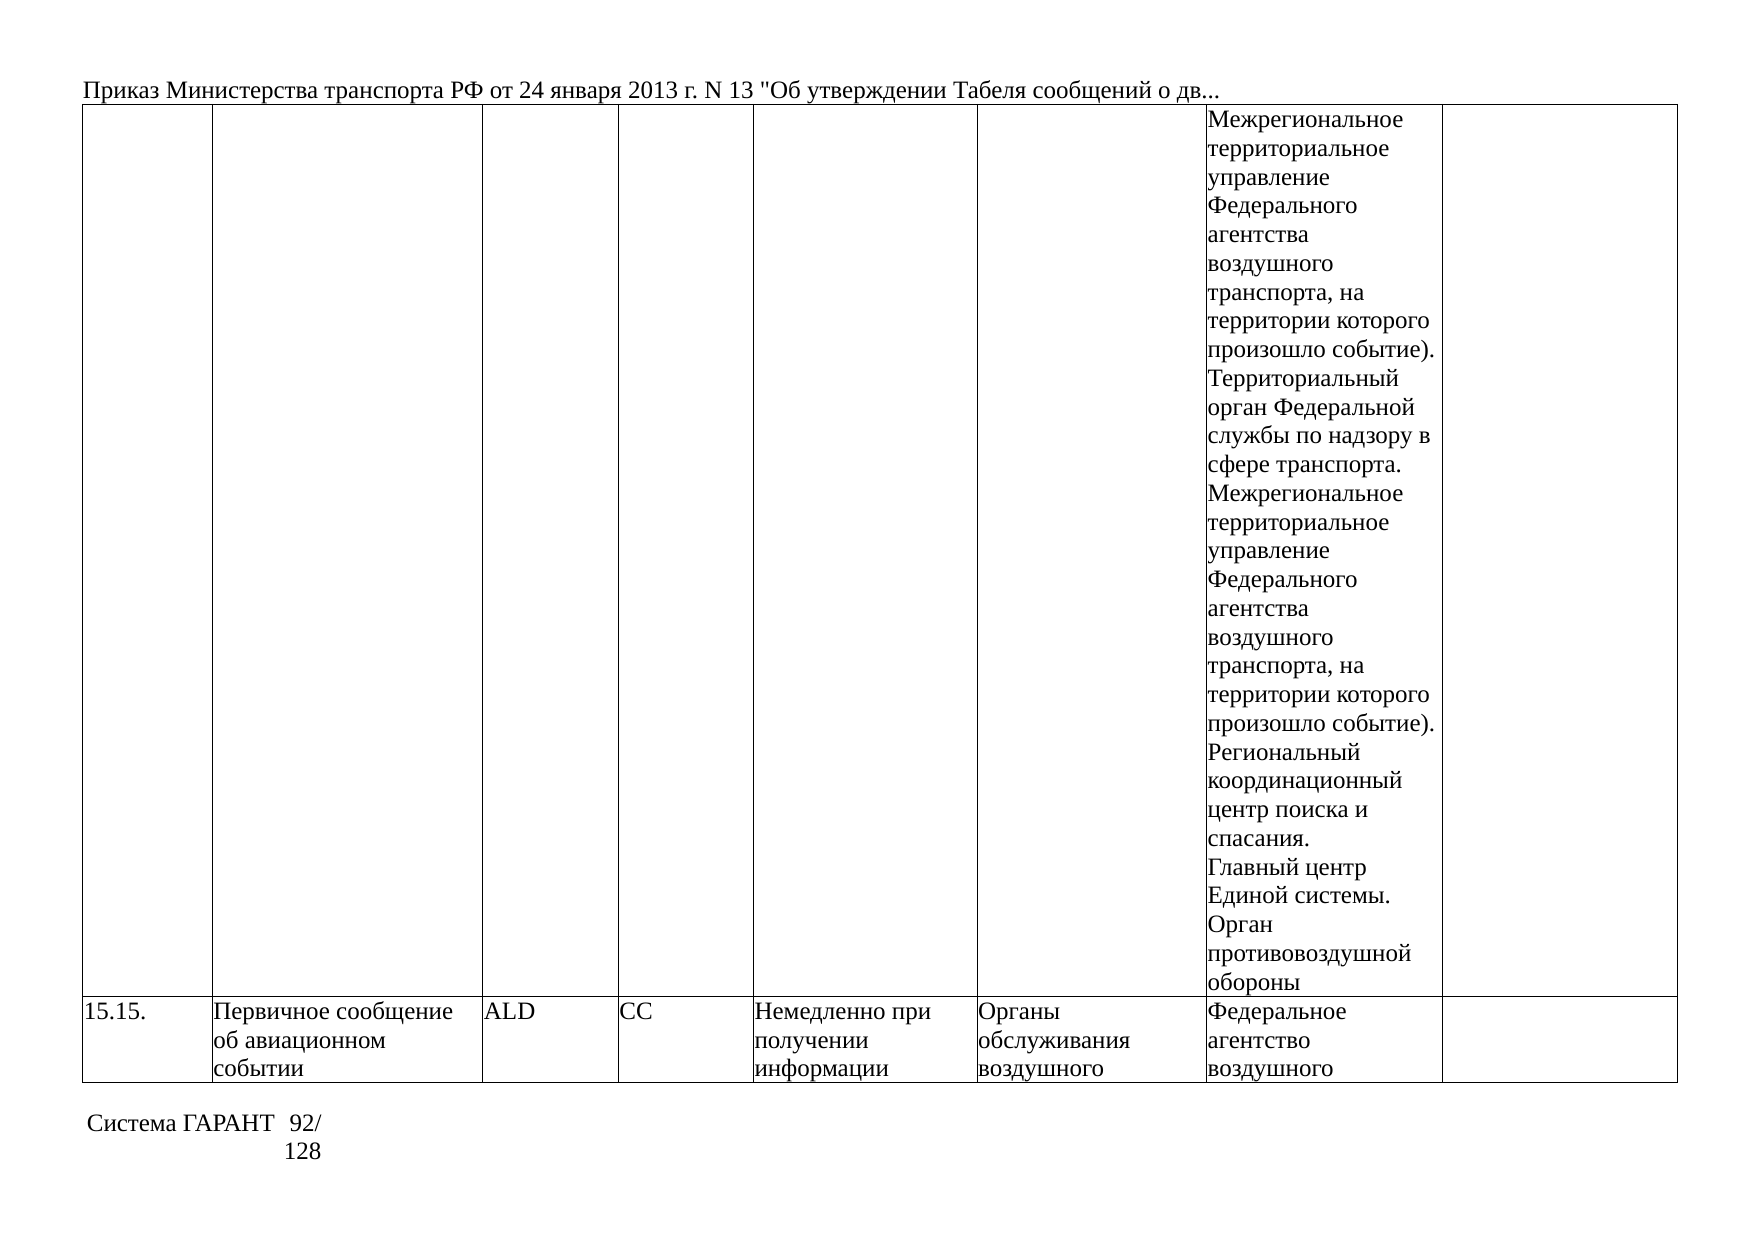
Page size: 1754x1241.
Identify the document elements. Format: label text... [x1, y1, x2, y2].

table_cell [1443, 997, 1677, 1082]
table_cell Межрегиональное территориальное управление Федерального агентства воздушного транспорта, на территории которого произошло событие). Территориальный орган Федеральной службы по надзору в сфере транспорта. Межрегиональное территориальное управление Федерального агентства воздушного транспорта, на территории которого произошло событие). Региональный координационный центр поиска и спасания. Главный центр Единой системы. Орган противовоздушной обороны [1207, 105, 1442, 996]
table_cell Немедленно при получении информации [754, 997, 977, 1082]
table_cell [619, 105, 753, 996]
table_cell [213, 105, 482, 996]
table_cell [978, 105, 1206, 996]
table_cell 15.15. [83, 997, 212, 1082]
table_cell Первичное сообщение об авиационном событии [213, 997, 482, 1082]
table_cell [1443, 105, 1677, 996]
table_cell СС [619, 997, 753, 1082]
table_cell ALD [483, 997, 618, 1082]
table_cell [83, 105, 212, 996]
table_cell [754, 105, 977, 996]
table_cell Органы обслуживания воздушного [978, 997, 1206, 1082]
table_cell [483, 105, 618, 996]
table_cell Федеральное агентство воздушного [1207, 997, 1442, 1082]
